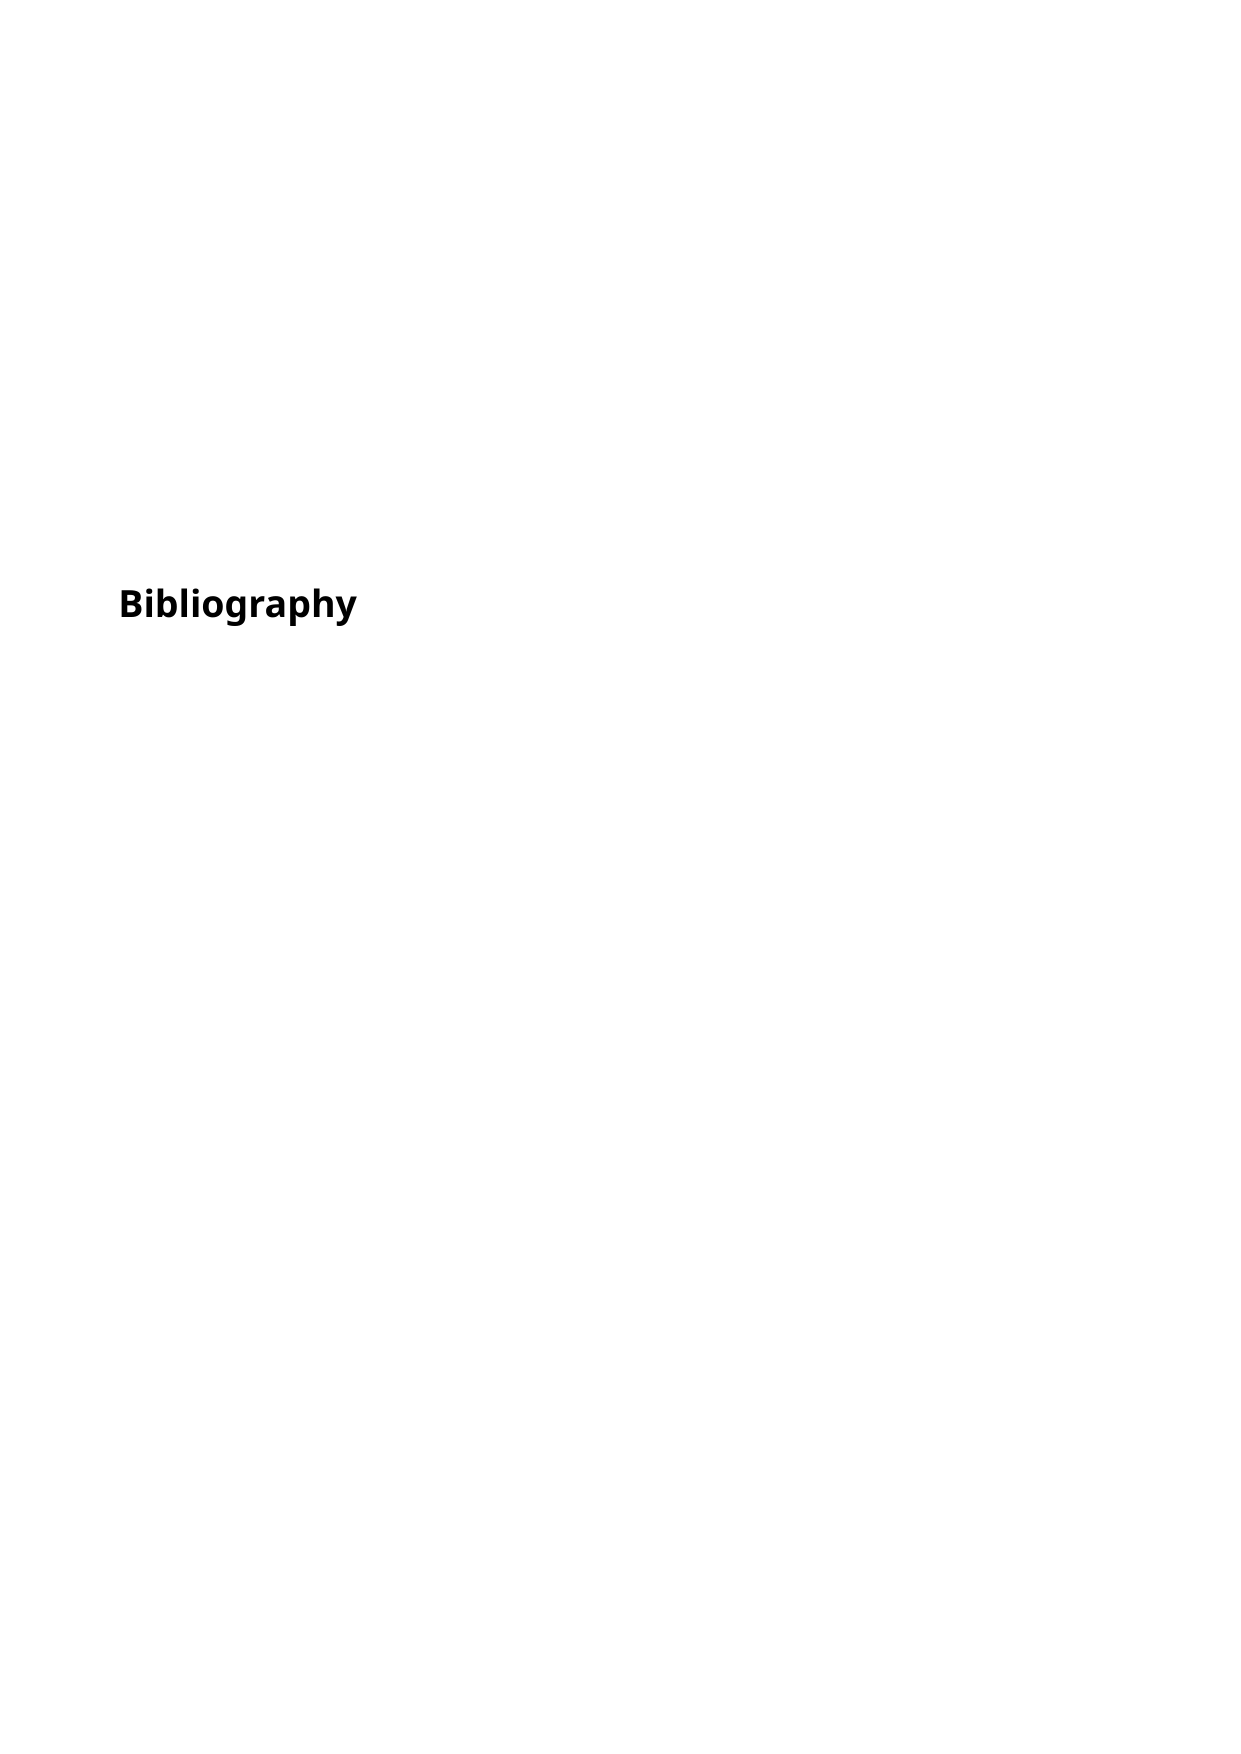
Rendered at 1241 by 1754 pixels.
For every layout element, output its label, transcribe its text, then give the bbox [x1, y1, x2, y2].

text Bibliography [118, 577, 1122, 628]
